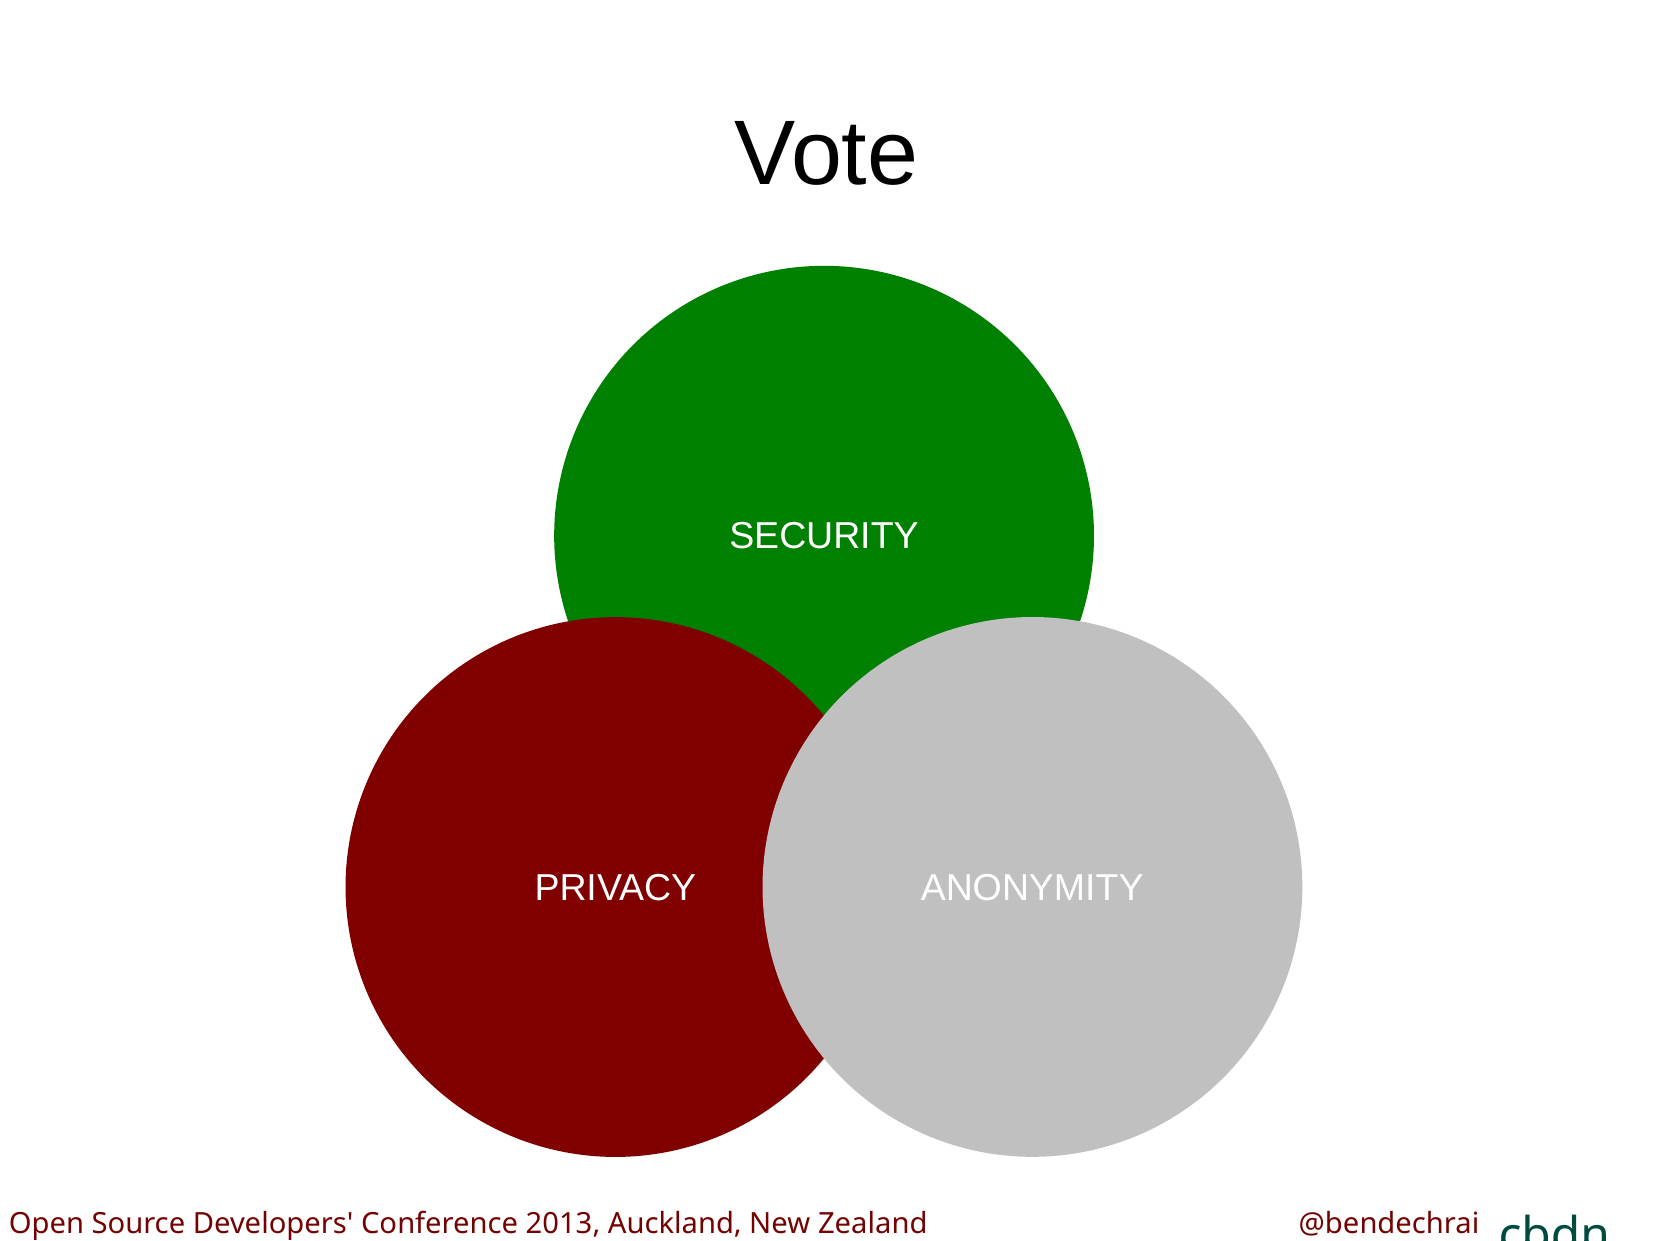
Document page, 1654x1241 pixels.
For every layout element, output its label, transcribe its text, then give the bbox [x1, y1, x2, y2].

title Vote [82, 49, 1571, 257]
text_box [914, 1198, 1283, 1241]
text_box PRIVACY [348, 620, 824, 1154]
text_box cbdn [1483, 1192, 1654, 1241]
text_box @bendechrai [1283, 1194, 1483, 1241]
text_box SECURITY [557, 268, 1092, 719]
text_box Open Source Developers' Conference 2013, Auckland, New Zealand [0, 1194, 914, 1241]
text_box ANONYMITY [765, 619, 1300, 1154]
text_box [914, 1219, 922, 1231]
